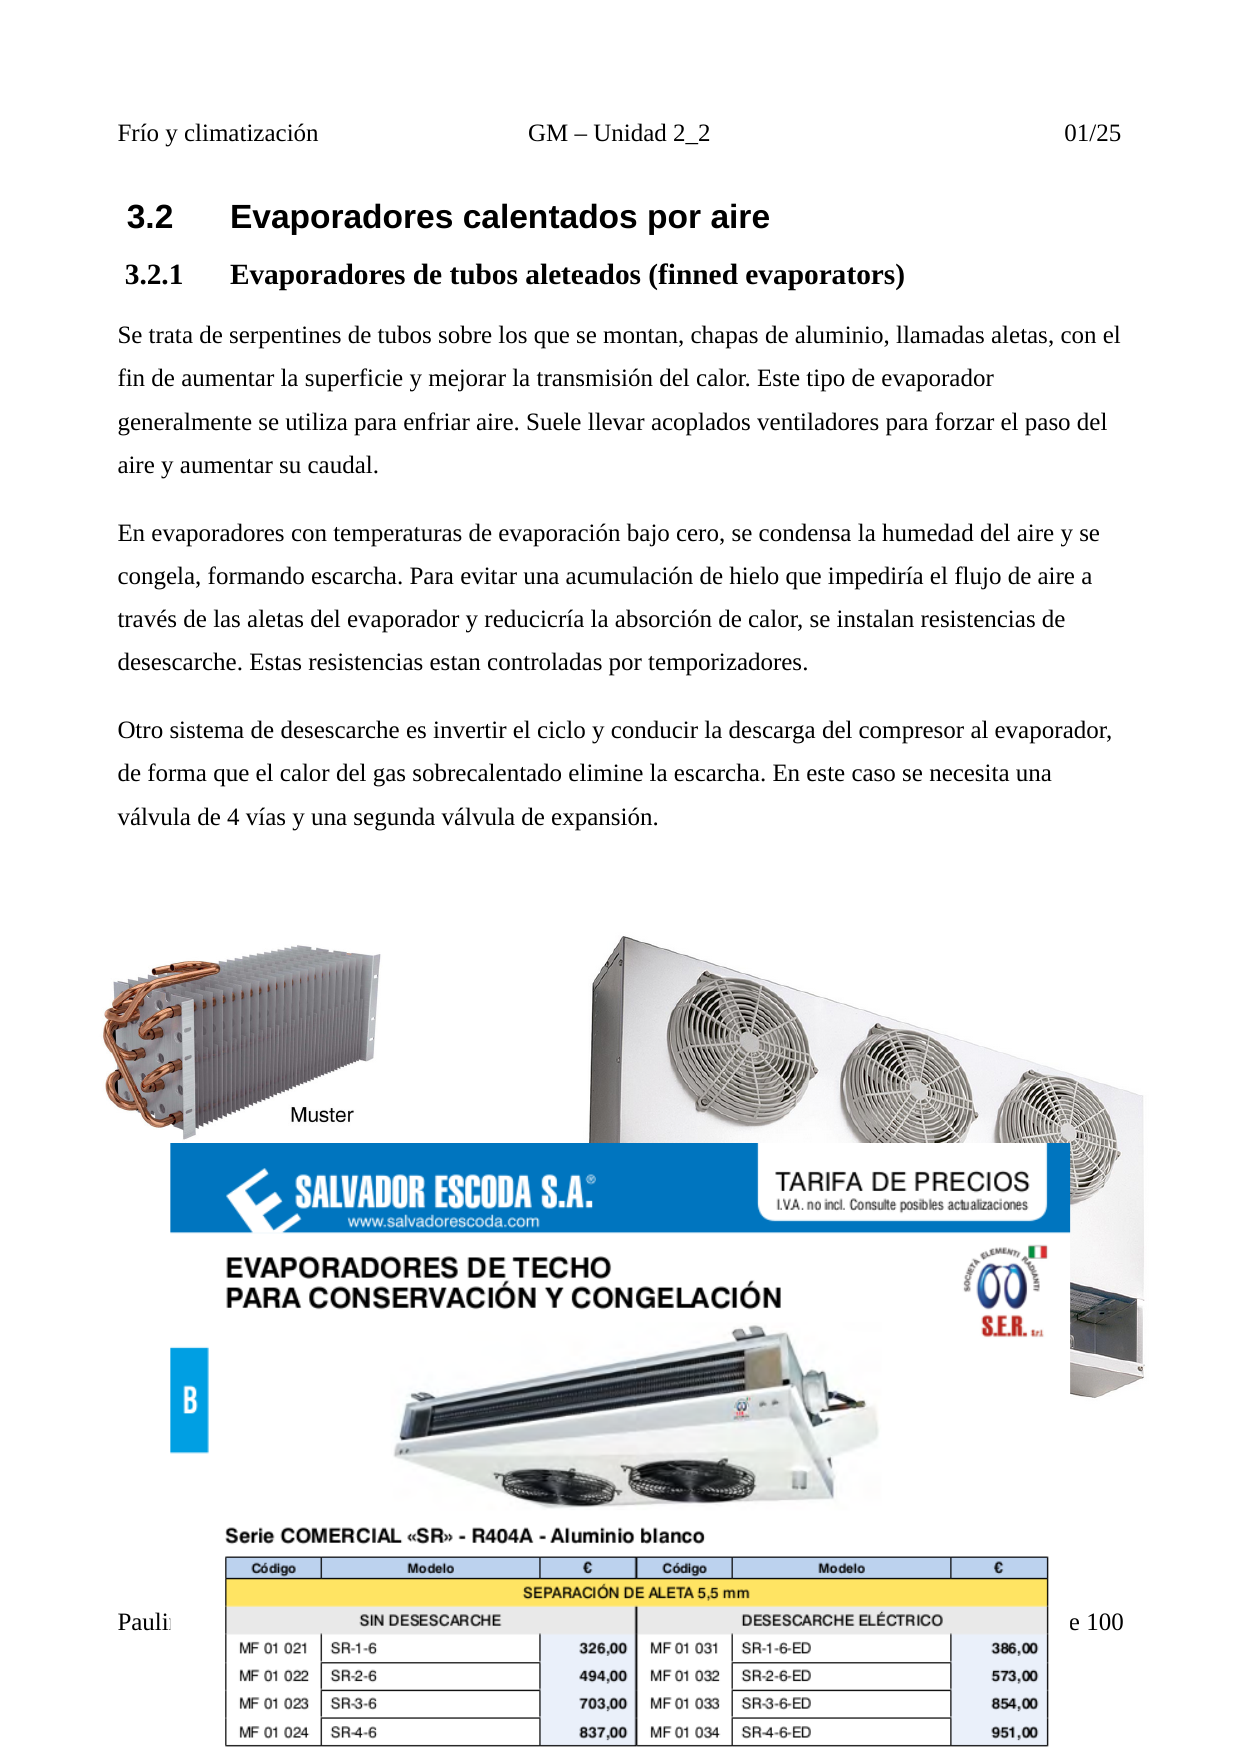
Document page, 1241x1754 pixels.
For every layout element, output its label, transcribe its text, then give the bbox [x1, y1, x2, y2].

text Otro sistema de desescarche es invertir el ciclo y conducir la descarga del compresor al evaporador, de forma que el calor del gas sobrecalentado elimine la escarcha. En este caso se necesita una válvula de 4 vías y una segunda válvula de expansión. [117, 715, 1123, 830]
text En evaporadores con temperaturas de evaporación bajo cero, se condensa la humedad del aire y se congela, formando escarcha. Para evitar una acumulación de hielo que impediría el flujo de aire a través de las aletas del evaporador y reducicría la absorción de calor, se instalan resistencias de desescarche. Estas resistencias estan controladas por temporizadores. [117, 518, 1123, 676]
subtitle Evaporadores calentados por aire [117, 197, 1123, 236]
picture [93, 893, 1155, 1754]
text Se trata de serpentines de tubos sobre los que se montan, chapas de aluminio, llamadas aletas, con el fin de aumentar la superficie y mejorar la transmisión del calor. Este tipo de evaporador generalmente se utiliza para enfriar aire. Suele llevar acoplados ventiladores para forzar el paso del aire y aumentar su caudal. [117, 320, 1123, 478]
subtitle Evaporadores de tubos aleteados (finned evaporators) [117, 257, 1123, 290]
picture [184, 1386, 197, 1413]
